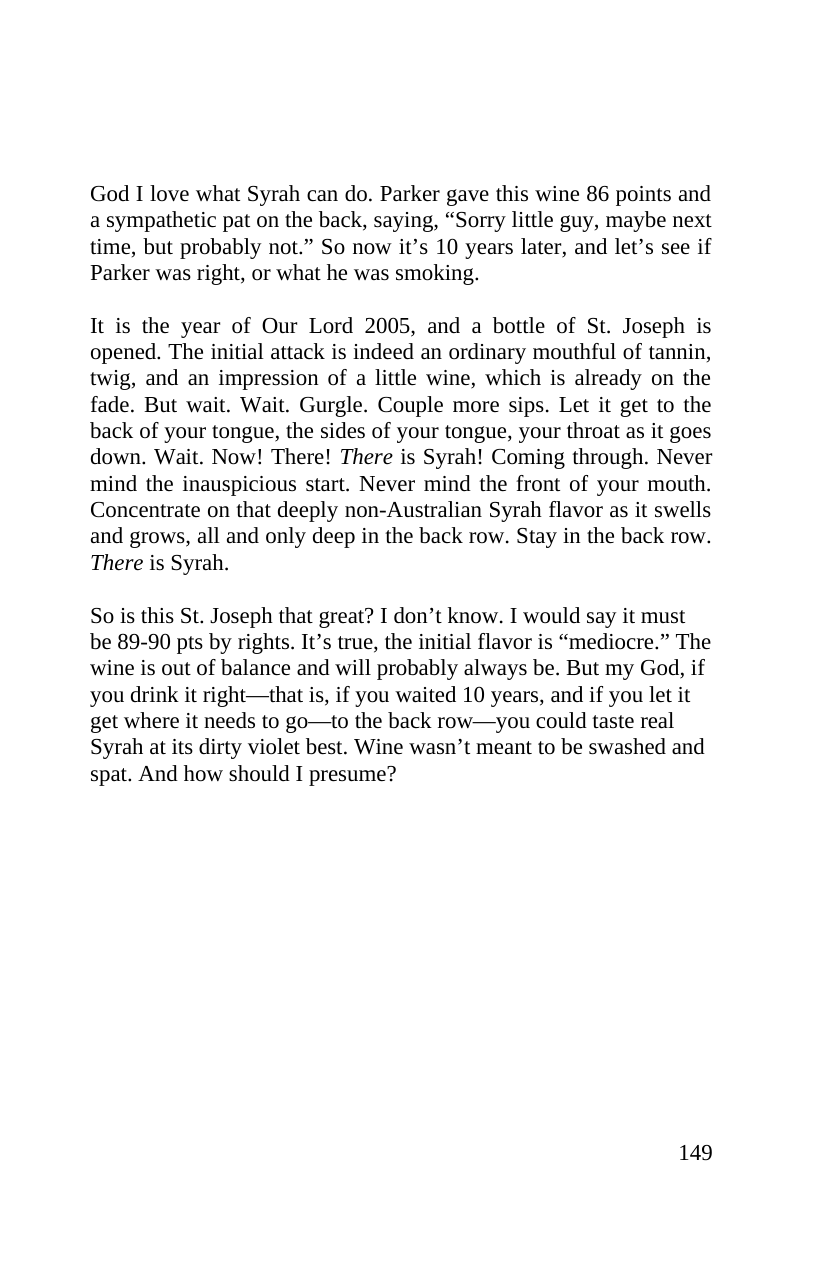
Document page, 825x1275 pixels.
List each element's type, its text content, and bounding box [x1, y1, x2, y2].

text God I love what Syrah can do. Parker gave this wine 86 points and a sympathetic pat on the back, saying, “Sorry little guy, maybe next time, but probably not.” So now it’s 10 years later, and let’s see if Parker was right, or what he was smoking. [90, 180, 712, 285]
text So is this St. Joseph that great? I don’t know. I would say it must be 89-90 pts by rights. It’s true, the initial flavor is “mediocre.” The wine is out of balance and will probably always be. But my God, if you drink it right—that is, if you waited 10 years, and if you let it get where it needs to go—to the back row—you could taste real Syrah at its dirty violet best. Wine wasn’t meant to be swashed and spat. And how should I presume? [90, 602, 712, 786]
text It is the year of Our Lord 2005, and a bottle of St. Joseph is opened. The initial attack is indeed an ordinary mouthful of tannin, twig, and an impression of a little wine, which is already on the fade. But wait. Wait. Gurgle. Couple more sips. Let it get to the back of your tongue, the sides of your tongue, your throat as it goes down. Wait. Now! There! There is Syrah! Coming through. Never mind the inauspicious start. Never mind the front of your mouth. Concentrate on that deeply non-Australian Syrah flavor as it swells and grows, all and only deep in the back row. Stay in the back row. There is Syrah. [90, 312, 712, 575]
